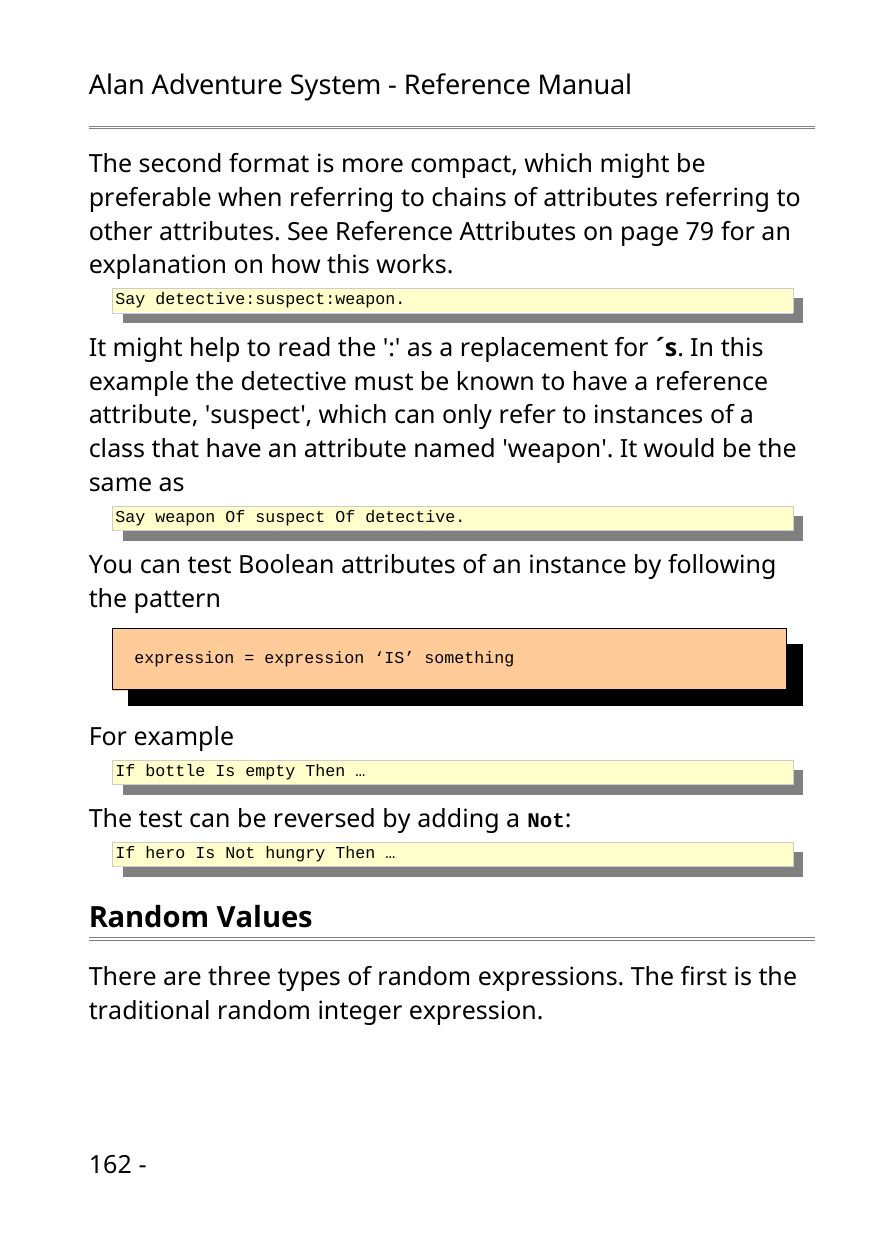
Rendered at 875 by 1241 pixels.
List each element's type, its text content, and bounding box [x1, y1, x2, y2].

text Say detective:suspect:weapon. [113, 289, 793, 312]
text It might help to read the ':' as a replacement for ´s. In this example the detective must be known to have a reference attribute, 'suspect', which can only refer to instances of a class that have an attribute named 'weapon'. It would be the same as [88, 329, 815, 499]
text expression = expression ‘IS’ something [113, 629, 786, 689]
text The test can be reversed by adding a Not: [88, 801, 815, 835]
text You can test Boolean attributes of an instance by following the pattern [88, 547, 815, 615]
text The second format is more compact, which might be preferable when referring to chains of attributes referring to other attributes. See Reference Attributes on page 60 for an explanation on how this works. [88, 146, 815, 281]
text For example [88, 719, 815, 753]
text If bottle Is empty Then … [113, 761, 793, 784]
text Say weapon Of suspect Of detective. [113, 507, 793, 530]
subtitle Random Values [88, 896, 815, 940]
text There are three types of random expressions. The first is the traditional random integer expression. [88, 959, 815, 1027]
text If hero Is Not hungry Then … [113, 843, 793, 866]
